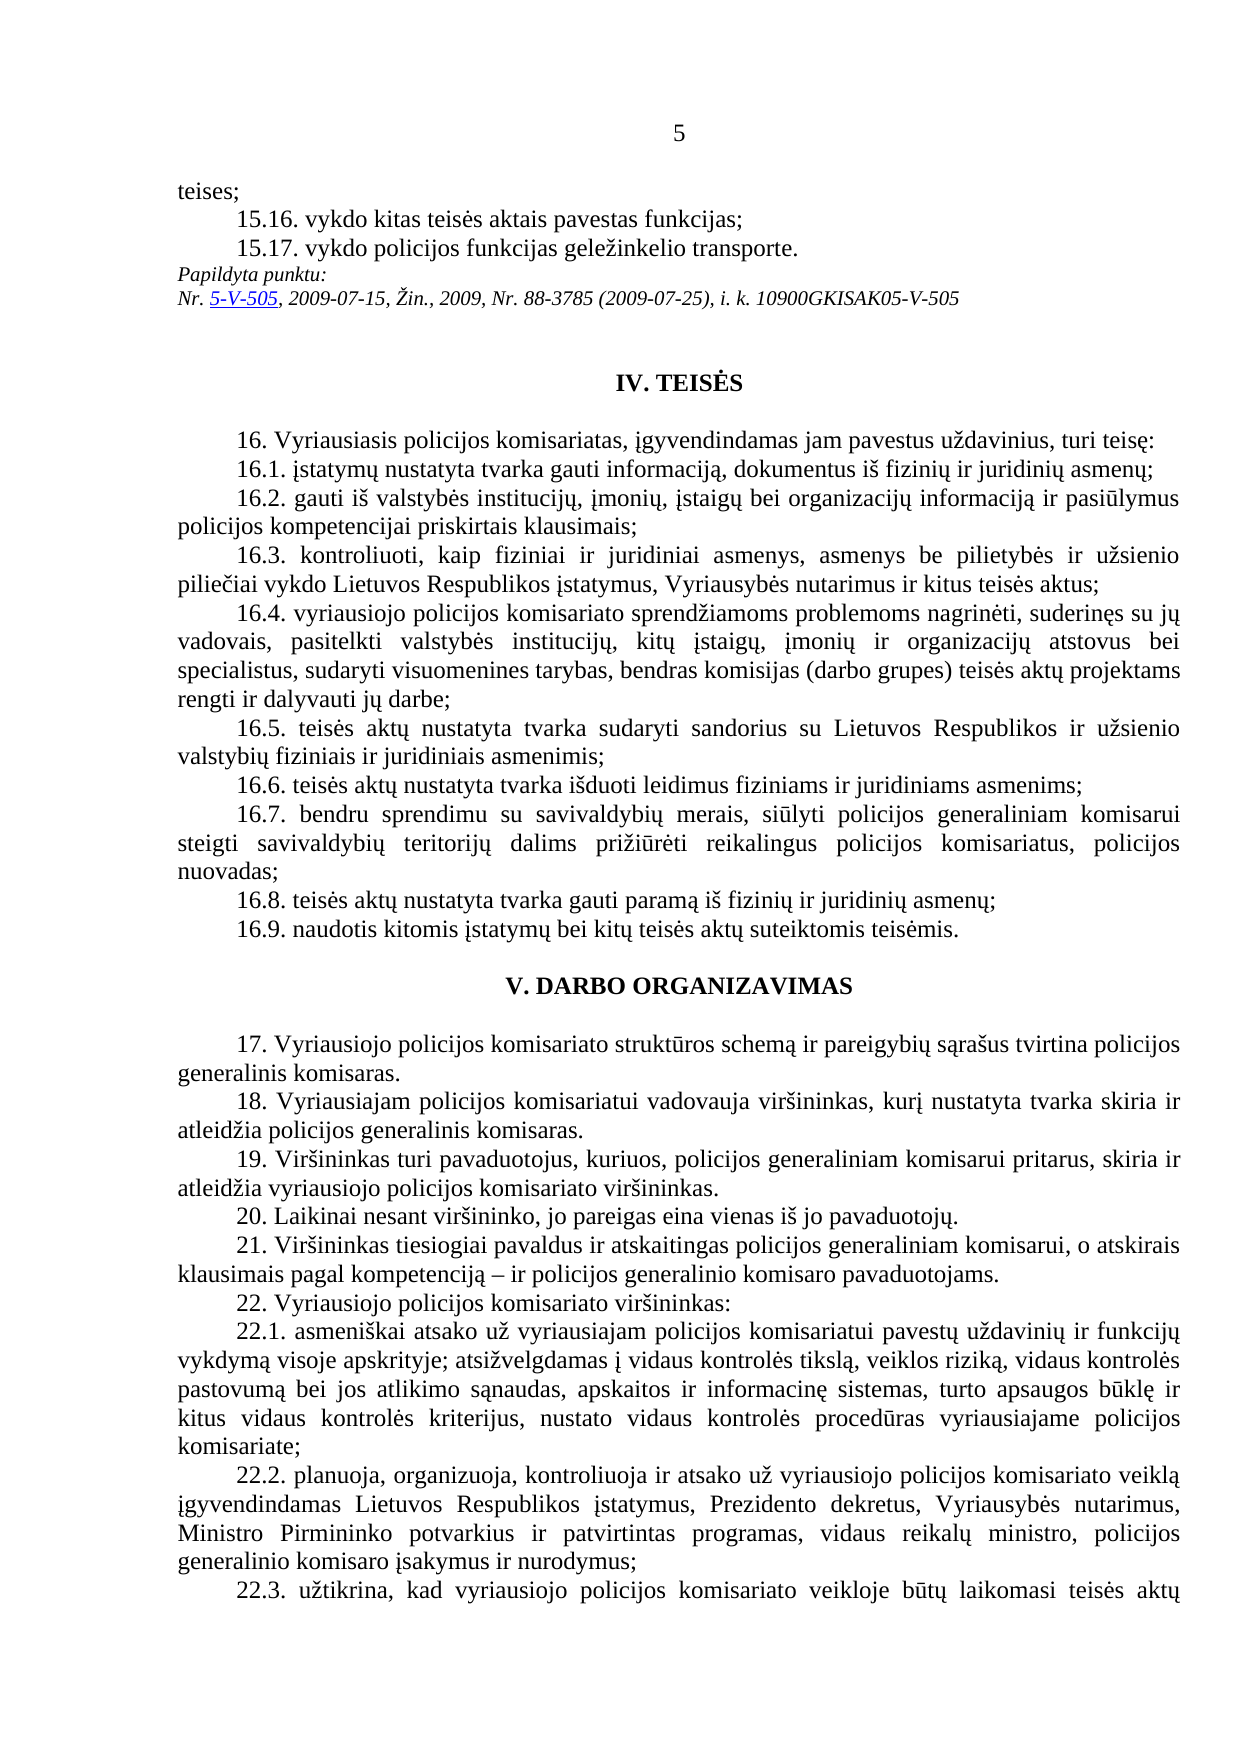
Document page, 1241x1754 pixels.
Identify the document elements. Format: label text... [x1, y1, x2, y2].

text 21. Viršininkas tiesiogiai pavaldus ir atskaitingas policijos generaliniam komisarui, o atskirais klausimais pagal kompetenciją – ir policijos generalinio komisaro pavaduotojams. [177, 1230, 1181, 1288]
text 22.1. asmeniškai atsako už vyriausiajam policijos komisariatui pavestų uždavinių ir funkcijų vykdymą visoje apskrityje; atsižvelgdamas į vidaus kontrolės tikslą, veiklos riziką, vidaus kontrolės pastovumą bei jos atlikimo sąnaudas, apskaitos ir informacinę sistemas, turto apsaugos būklę ir kitus vidaus kontrolės kriterijus, nustato vidaus kontrolės procedūras vyriausiajame policijos komisariate; [177, 1316, 1181, 1460]
text 20. Laikinai nesant viršininko, jo pareigas eina vienas iš jo pavaduotojų. [177, 1201, 1181, 1230]
text 22.3. užtikrina, kad vyriausiojo policijos komisariato veikloje būtų laikomasi teisės aktų [177, 1575, 1181, 1604]
text 16.1. įstatymų nustatyta tvarka gauti informaciją, dokumentus iš fizinių ir juridinių asmenų; [177, 454, 1181, 483]
text Papildyta punktu: [177, 262, 1181, 286]
text 16. Vyriausiasis policijos komisariatas, įgyvendindamas jam pavestus uždavinius, turi teisę: [177, 425, 1181, 454]
text teises; [177, 176, 1181, 204]
text 16.4. vyriausiojo policijos komisariato sprendžiamoms problemoms nagrinėti, suderinęs su jų vadovais, pasitelkti valstybės institucijų, kitų įstaigų, įmonių ir organizacijų atstovus bei specialistus, sudaryti visuomenines tarybas, bendras komisijas (darbo grupes) teisės aktų projektams rengti ir dalyvauti jų darbe; [177, 598, 1181, 713]
text 16.7. bendru sprendimu su savivaldybių merais, siūlyti policijos generaliniam komisarui steigti savivaldybių teritorijų dalims prižiūrėti reikalingus policijos komisariatus, policijos nuovadas; [177, 799, 1181, 885]
text 17. Vyriausiojo policijos komisariato struktūros schemą ir pareigybių sąrašus tvirtina policijos generalinis komisaras. [177, 1029, 1181, 1086]
text 16.9. naudotis kitomis įstatymų bei kitų teisės aktų suteiktomis teisėmis. [177, 914, 1181, 943]
text Nr. 5-V-505, 2009-07-15, Žin., 2009, Nr. 88-3785 (2009-07-25), i. k. 10900GKISAK05-V-505 [177, 286, 1181, 310]
text 22.2. planuoja, organizuoja, kontroliuoja ir atsako už vyriausiojo policijos komisariato veiklą įgyvendindamas Lietuvos Respublikos įstatymus, Prezidento dekretus, Vyriausybės nutarimus, Ministro Pirmininko potvarkius ir patvirtintas programas, vidaus reikalų ministro, policijos generalinio komisaro įsakymus ir nurodymus; [177, 1460, 1181, 1575]
text 16.6. teisės aktų nustatyta tvarka išduoti leidimus fiziniams ir juridiniams asmenims; [177, 770, 1181, 799]
text 22. Vyriausiojo policijos komisariato viršininkas: [177, 1288, 1181, 1316]
text 18. Vyriausiajam policijos komisariatui vadovauja viršininkas, kurį nustatyta tvarka skiria ir atleidžia policijos generalinis komisaras. [177, 1086, 1181, 1144]
text 19. Viršininkas turi pavaduotojus, kuriuos, policijos generaliniam komisarui pritarus, skiria ir atleidžia vyriausiojo policijos komisariato viršininkas. [177, 1144, 1181, 1201]
text 16.8. teisės aktų nustatyta tvarka gauti paramą iš fizinių ir juridinių asmenų; [177, 885, 1181, 914]
text 16.2. gauti iš valstybės institucijų, įmonių, įstaigų bei organizacijų informaciją ir pasiūlymus policijos kompetencijai priskirtais klausimais; [177, 483, 1181, 540]
text 15.17. vykdo policijos funkcijas geležinkelio transporte. [177, 233, 1181, 262]
text 15.16. vykdo kitas teisės aktais pavestas funkcijas; [177, 204, 1181, 233]
text IV. TEISĖS [177, 368, 1181, 396]
text 16.5. teisės aktų nustatyta tvarka sudaryti sandorius su Lietuvos Respublikos ir užsienio valstybių fiziniais ir juridiniais asmenimis; [177, 713, 1181, 770]
text 16.3. kontroliuoti, kaip fiziniai ir juridiniai asmenys, asmenys be pilietybės ir užsienio piliečiai vykdo Lietuvos Respublikos įstatymus, Vyriausybės nutarimus ir kitus teisės aktus; [177, 540, 1181, 598]
text V. DARBO ORGANIZAVIMAS [177, 971, 1181, 1000]
